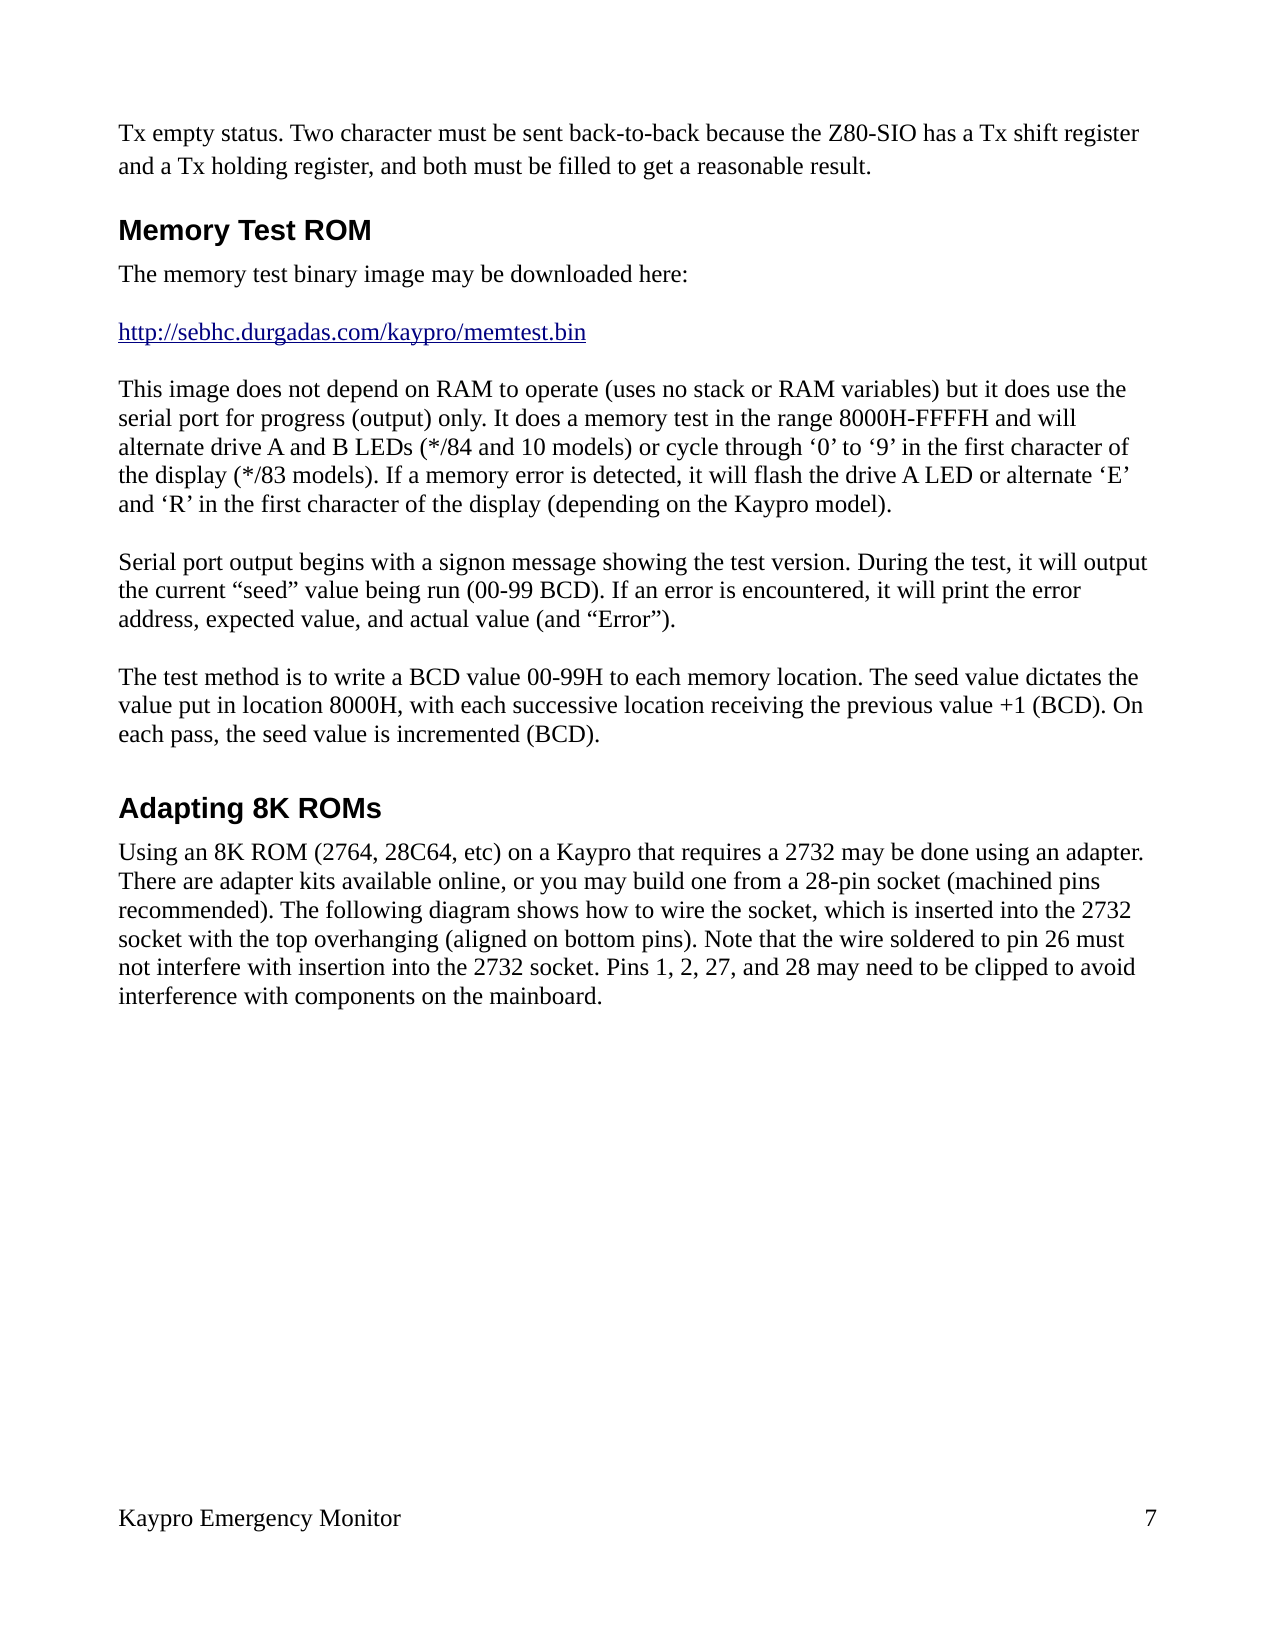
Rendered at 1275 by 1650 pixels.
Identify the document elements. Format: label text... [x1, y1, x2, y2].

text http://sebhc.durgadas.com/kaypro/memtest.bin [118, 317, 1157, 346]
text Serial port output begins with a signon message showing the test version. During the test, it will output the current “seed” value being run (00-99 BCD). If an error is encountered, it will print the error address, expected value, and actual value (and “Error”). [118, 547, 1157, 633]
subtitle Memory Test ROM [118, 213, 1157, 247]
text This image does not depend on RAM to operate (uses no stack or RAM variables) but it does use the serial port for progress (output) only. It does a memory test in the range 8000H-FFFFH and will alternate drive A and B LEDs (*/84 and 10 models) or cycle through ‘0’ to ‘9’ in the first character of the display (*/83 models). If a memory error is detected, it will flash the drive A LED or alternate ‘E’ and ‘R’ in the first character of the display (depending on the Kaypro model). [118, 374, 1157, 518]
text Tx empty status. Two character must be sent back-to-back because the Z80-SIO has a Tx shift register and a Tx holding register, and both must be filled to get a reasonable result. [118, 118, 1157, 180]
text The memory test binary image may be downloaded here: [118, 259, 1157, 288]
text The test method is to write a BCD value 00-99H to each memory location. The seed value dictates the value put in location 8000H, with each successive location receiving the previous value +1 (BCD). On each pass, the seed value is incremented (BCD). [118, 662, 1157, 748]
text Using an 8K ROM (2764, 28C64, etc) on a Kaypro that requires a 2732 may be done using an adapter. There are adapter kits available online, or you may build one from a 28-pin socket (machined pins recommended). The following diagram shows how to wire the socket, which is inserted into the 2732 socket with the top overhanging (aligned on bottom pins). Note that the wire soldered to pin 26 must not interfere with insertion into the 2732 socket. Pins 1, 2, 27, and 28 may need to be clipped to avoid interference with components on the mainboard. [118, 837, 1157, 1010]
subtitle Adapting 8K ROMs [118, 791, 1157, 825]
